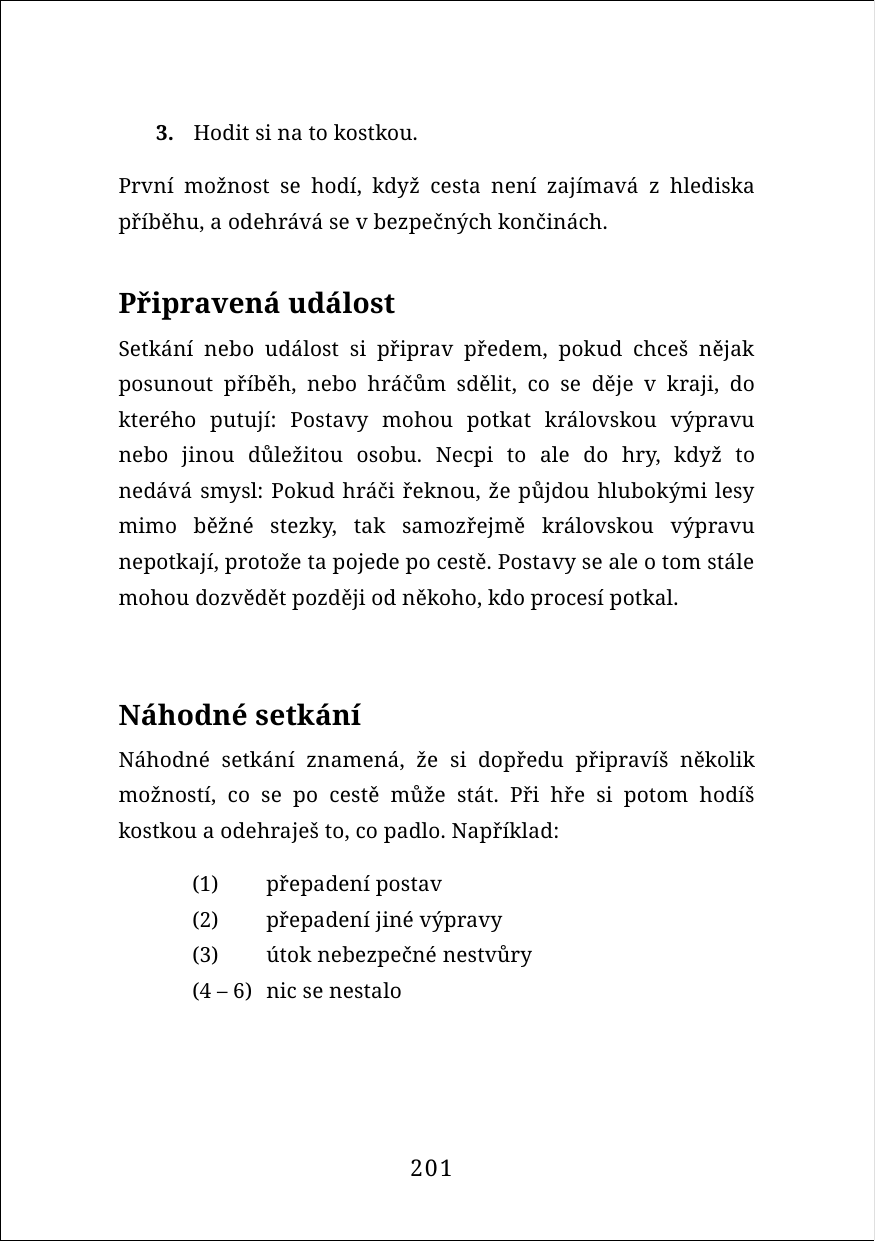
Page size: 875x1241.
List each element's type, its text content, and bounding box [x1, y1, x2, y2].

text Setkání nebo událost si připrav předem, pokud chceš nějak posunout příběh, nebo hráčům sdělit, co se děje v kraji, do kterého putují: Postavy mohou potkat královskou výpravu nebo jinou důležitou osobu. Necpi to ale do hry, když to nedává smysl: Pokud hráči řeknou, že půjdou hlubokými lesy mimo běžné stezky, tak samozřejmě královskou výpravu nepotkají, protože ta pojede po cestě. Postavy se ale o tom stále mohou dozvědět později od někoho, kdo procesí potkal. [118, 334, 756, 647]
text (1) přepadení postav (2) přepadení jiné výpravy (3) útok nebezpečné nestvůry (4 – 6) nic se nestalo [192, 869, 756, 1004]
subtitle Připravená událost [118, 284, 756, 322]
subtitle Náhodné setkání [118, 695, 756, 733]
text Náhodné setkání znamená, že si dopředu připravíš několik možností, co se po cestě může stát. Při hře si potom hodíš kostkou a odehraješ to, co padlo. Například: [118, 745, 756, 844]
list Hodit si na to kostkou. [156, 118, 756, 147]
text První možnost se hodí, když cesta není zajímavá z hlediska příběhu, a odehrává se v bezpečných končinách. [118, 171, 756, 235]
